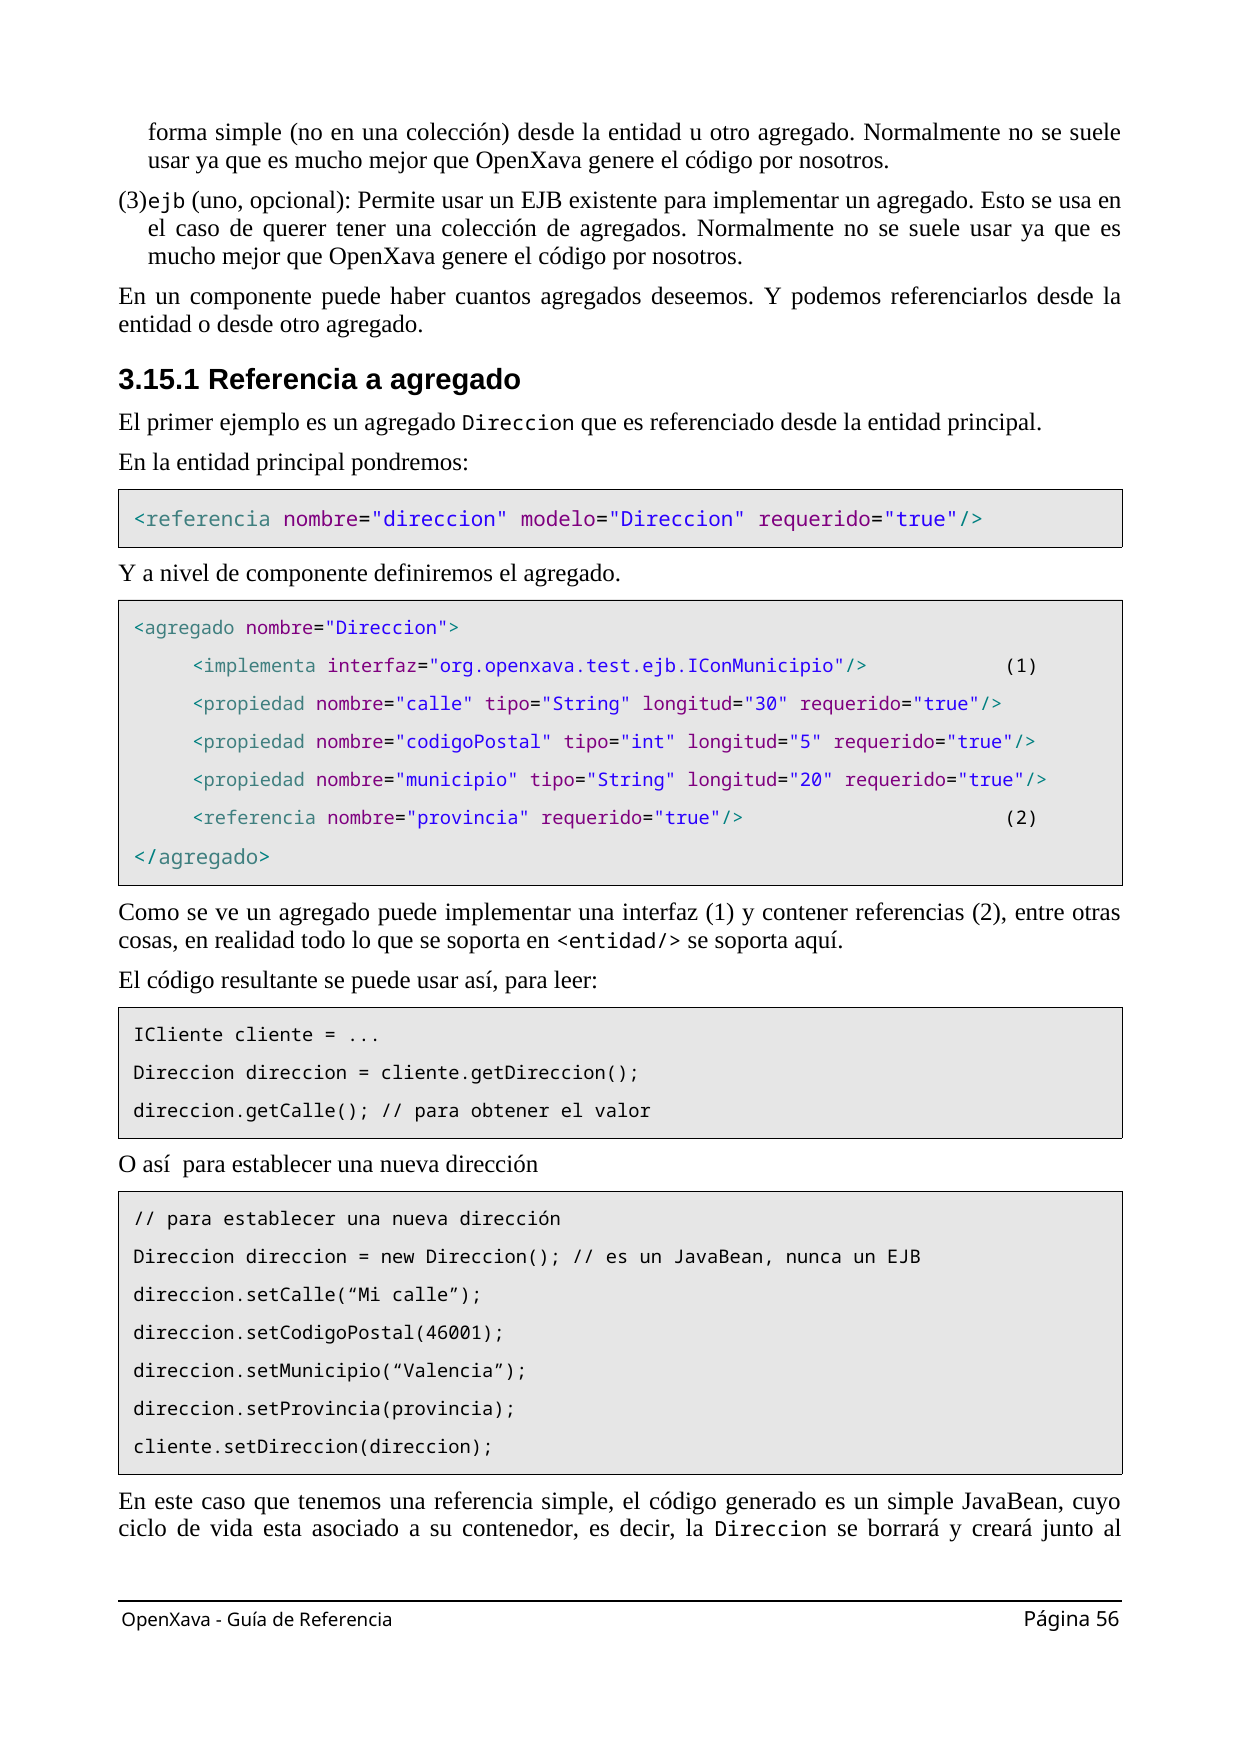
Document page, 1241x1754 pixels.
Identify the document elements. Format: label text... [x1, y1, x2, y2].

text En un componente puede haber cuantos agregados deseemos. Y podemos referenciarlos desde la entidad o desde otro agregado. [118, 282, 1122, 338]
text <propiedad nombre="codigoPostal" tipo="int" longitud="5" requerido="true"/> [119, 713, 1122, 752]
list ejb (uno, opcional): Permite usar un EJB existente para implementar un agregado. Esto se usa en el caso de querer tener una colección de agregados. Normalmente no se suele usar ya que es mucho mejor que OpenXava genere el código por nosotros. [118, 186, 1122, 270]
text direccion.getCalle(); // para obtener el valor [119, 1083, 1122, 1138]
text direccion.setProvincia(provincia); [119, 1381, 1122, 1419]
text Direccion direccion = new Direccion(); // es un JavaBean, nunca un EJB [119, 1229, 1122, 1267]
text </agregado> [119, 828, 1122, 885]
text O así para establecer una nueva dirección [118, 1151, 1122, 1178]
list forma simple (no en una colección) desde la entidad u otro agregado. Normalmente no se suele usar ya que es mucho mejor que OpenXava genere el código por nosotros. [118, 118, 1122, 173]
text ICliente cliente = ... [119, 1008, 1122, 1045]
text <referencia nombre="provincia" requerido="true"/> (2) [119, 789, 1122, 828]
text Y a nivel de componente definiremos el agregado. [118, 559, 1122, 587]
text En este caso que tenemos una referencia simple, el código generado es un simple JavaBean, cuyo ciclo de vida esta asociado a su contenedor, es decir, la Direccion se borrará y creará junto al [118, 1487, 1122, 1543]
text En la entidad principal pondremos: [118, 448, 1122, 476]
text <referencia nombre="direccion" modelo="Direccion" requerido="true"/> [119, 490, 1122, 547]
text Como se ve un agregado puede implementar una interfaz (1) y contener referencias (2), entre otras cosas, en realidad todo lo que se soporta en <entidad/> se soporta aquí. [118, 898, 1122, 954]
text El primer ejemplo es un agregado Direccion que es referenciado desde la entidad principal. [118, 408, 1122, 436]
text <agregado nombre="Direccion"> [119, 601, 1122, 637]
text cliente.setDireccion(direccion); [119, 1419, 1122, 1474]
text direccion.setMunicipio(“Valencia”); [119, 1343, 1122, 1381]
subtitle Referencia a agregado [118, 363, 1122, 395]
text El código resultante se puede usar así, para leer: [118, 967, 1122, 994]
text direccion.setCodigoPostal(46001); [119, 1305, 1122, 1343]
text <implementa interfaz="org.openxava.test.ejb.IConMunicipio"/> (1) [119, 637, 1122, 676]
text <propiedad nombre="calle" tipo="String" longitud="30" requerido="true"/> [119, 676, 1122, 713]
text Direccion direccion = cliente.getDireccion(); [119, 1045, 1122, 1083]
text <propiedad nombre="municipio" tipo="String" longitud="20" requerido="true"/> [119, 752, 1122, 789]
text // para establecer una nueva dirección [119, 1192, 1122, 1229]
text direccion.setCalle(“Mi calle”); [119, 1267, 1122, 1305]
